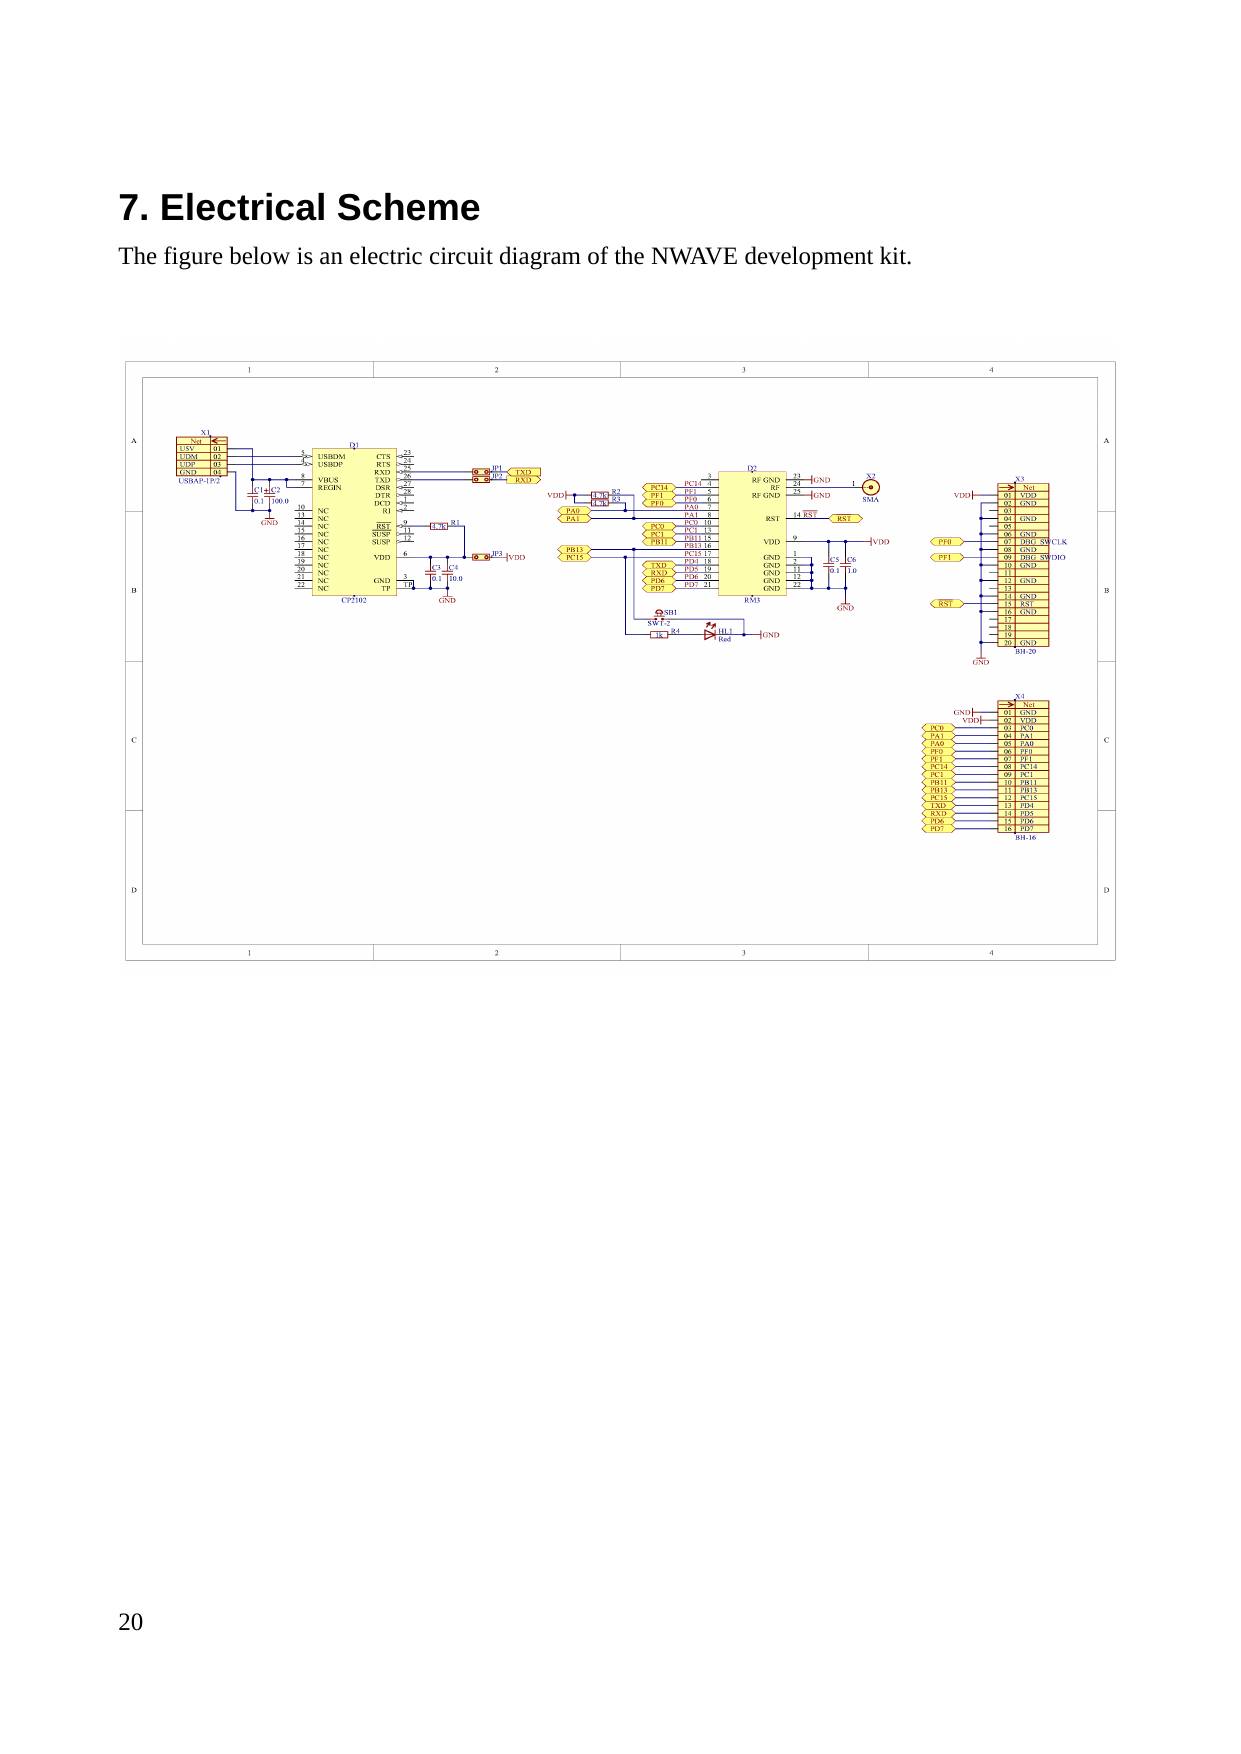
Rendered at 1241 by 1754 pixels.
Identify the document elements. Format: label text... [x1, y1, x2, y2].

list The figure below is an electric circuit diagram of the NWAVE development kit. [118, 241, 1122, 269]
subtitle 7. Electrical Scheme [118, 185, 1122, 228]
